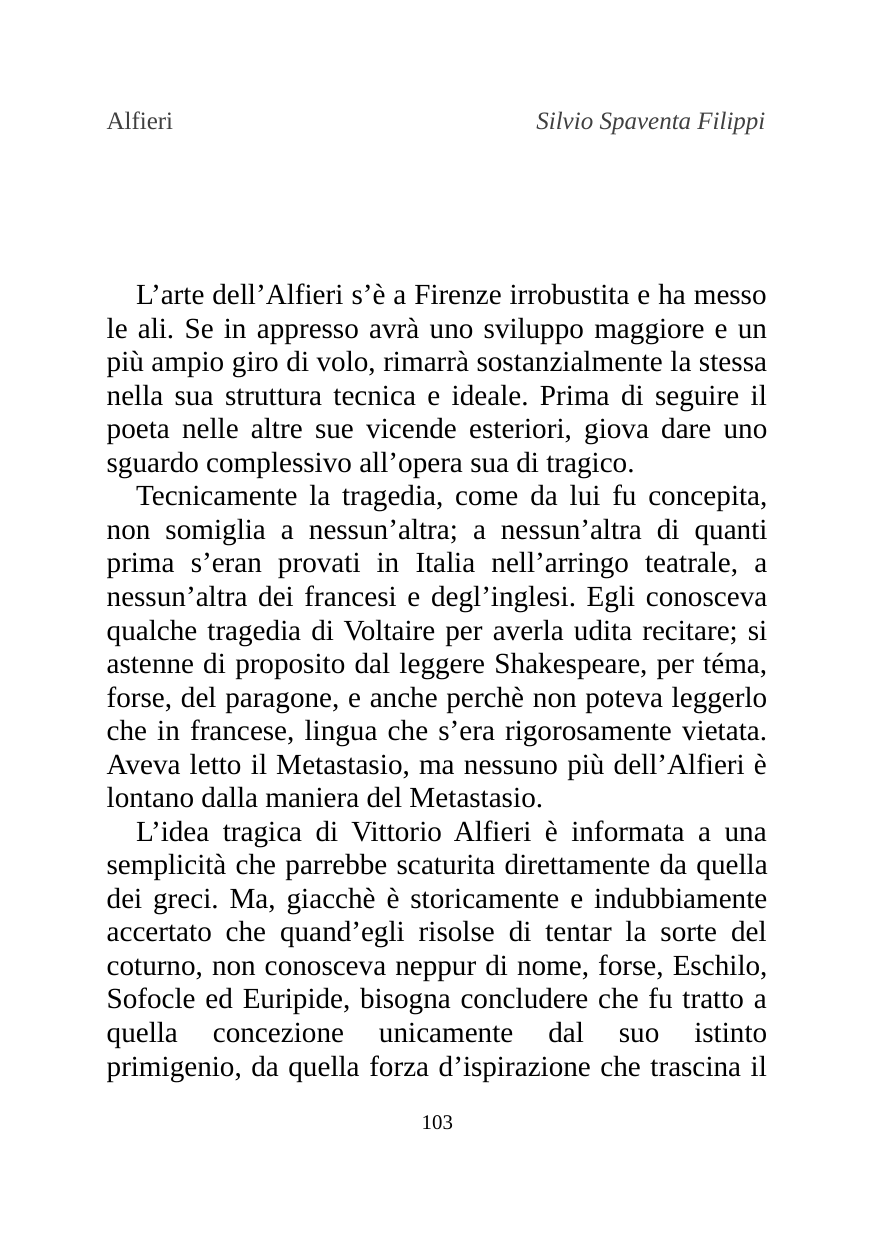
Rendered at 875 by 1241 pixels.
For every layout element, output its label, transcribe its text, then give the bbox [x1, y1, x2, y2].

text L’idea tragica di Vittorio Alfieri è informata a una semplicità che parrebbe scaturita direttamente da quella dei greci. Ma, giacchè è storicamente e indubbiamente accertato che quand’egli risolse di tentar la sorte del coturno, non conosceva neppur di nome, forse, Eschilo, Sofocle ed Euripide, bisogna concludere che fu tratto a quella concezione unicamente dal suo istinto primigenio, da quella forza d’ispirazione che trascina il [106, 814, 768, 1082]
text Tecnicamente la tragedia, come da lui fu concepita, non somiglia a nessun’altra; a nessun’altra di quanti prima s’eran provati in Italia nell’arringo teatrale, a nessun’altra dei francesi e degl’inglesi. Egli conosceva qualche tragedia di Voltaire per averla udita recitare; si astenne di proposito dal leggere Shakespeare, per téma, forse, del paragone, e anche perchè non poteva leggerlo che in francese, lingua che s’era rigorosamente vietata. Aveva letto il Metastasio, ma nessuno più dell’Alfieri è lontano dalla maniera del Metastasio. [106, 478, 768, 814]
text L’arte dell’Alfieri s’è a Firenze irrobustita e ha messo le ali. Se in appresso avrà uno sviluppo maggiore e un più ampio giro di volo, rimarrà sostanzialmente la stessa nella sua struttura tecnica e ideale. Prima di seguire il poeta nelle altre sue vicende esteriori, giova dare uno sguardo complessivo all’opera sua di tragico. [106, 277, 768, 478]
